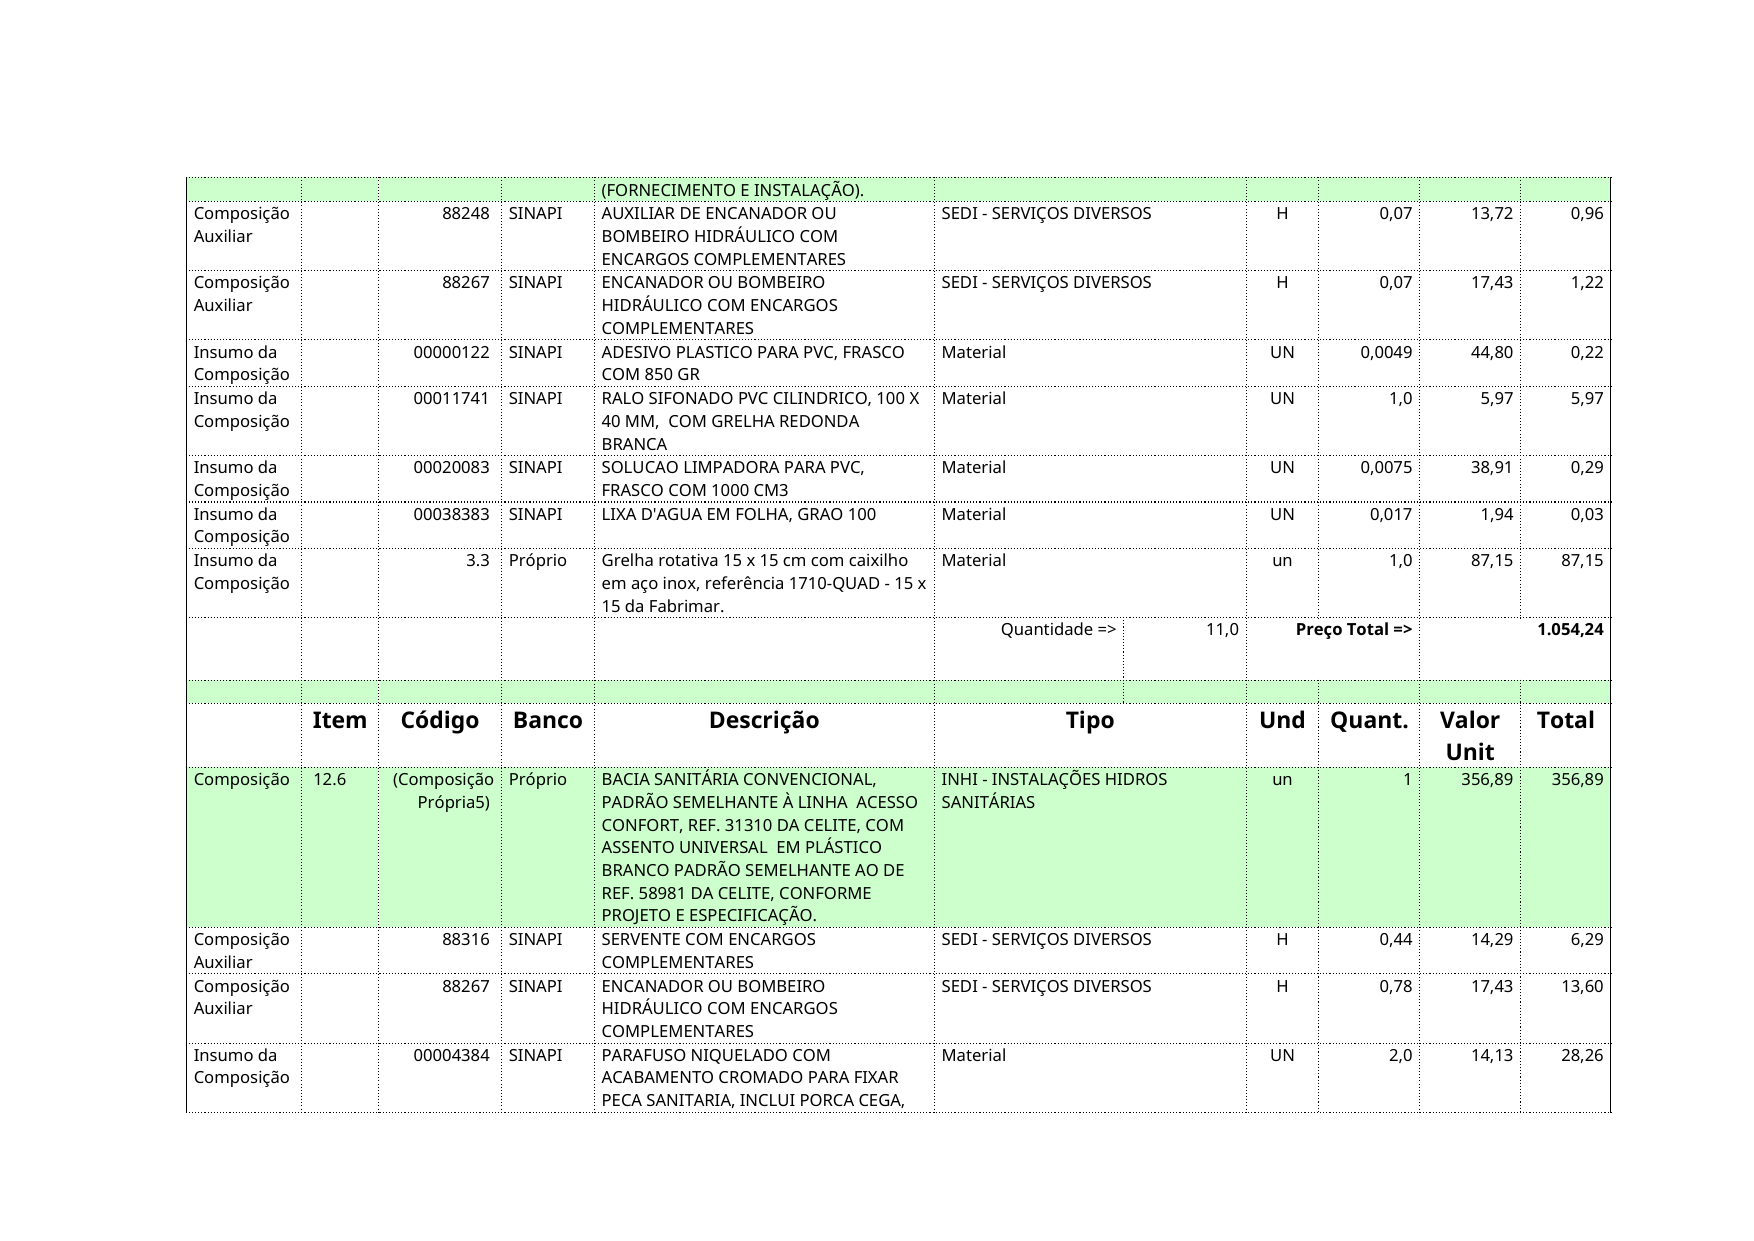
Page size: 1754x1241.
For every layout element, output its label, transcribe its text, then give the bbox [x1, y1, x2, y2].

table_cell [301, 617, 378, 679]
table_cell [301, 177, 378, 201]
table_cell 0,78 [1319, 973, 1419, 1042]
table_cell un [1246, 767, 1319, 927]
table_cell 44,80 [1420, 339, 1521, 386]
table_cell [1124, 680, 1246, 703]
table_cell AUXILIAR DE ENCANADOR OU BOMBEIRO HIDRÁULICO COM ENCARGOS COMPLEMENTARES [594, 201, 934, 270]
table_cell 1.054,24 [1420, 617, 1610, 679]
table_cell [187, 617, 301, 679]
table_cell Material [934, 1043, 1246, 1112]
table_cell [1246, 177, 1319, 201]
table_cell Insumo da Composição [187, 386, 301, 455]
table_cell 88267 [379, 270, 501, 339]
table_cell [1521, 680, 1610, 703]
table_cell 1,0 [1319, 548, 1419, 617]
table_cell [301, 270, 378, 339]
table_cell Insumo da Composição [187, 548, 301, 617]
table_cell Total [1521, 703, 1610, 767]
table_cell 1,0 [1319, 386, 1419, 455]
table_cell [187, 703, 301, 767]
table_cell [1420, 680, 1521, 703]
table_cell UN [1246, 1043, 1319, 1112]
table_cell ADESIVO PLASTICO PARA PVC, FRASCO COM 850 GR [594, 339, 934, 386]
table_cell 17,43 [1420, 973, 1521, 1042]
table_cell [501, 680, 594, 703]
table_cell SINAPI [501, 270, 594, 339]
table_cell [301, 548, 378, 617]
table_cell 11,0 [1124, 617, 1246, 679]
table_cell Insumo da Composição [187, 455, 301, 501]
table_cell PARAFUSO NIQUELADO COM ACABAMENTO CROMADO PARA FIXAR PECA SANITARIA, INCLUI PORCA CEGA, [594, 1043, 934, 1112]
table_cell SINAPI [501, 973, 594, 1042]
table_cell 87,15 [1521, 548, 1610, 617]
table_cell 5,97 [1420, 386, 1521, 455]
table_cell 28,26 [1521, 1043, 1610, 1112]
table_cell 13,72 [1420, 201, 1521, 270]
table_cell 0,29 [1521, 455, 1610, 501]
table_cell 88267 [379, 973, 501, 1042]
table_cell 2,0 [1319, 1043, 1419, 1112]
table_cell [1319, 177, 1419, 201]
table_cell Preço Total => [1246, 617, 1419, 679]
table_cell BACIA SANITÁRIA CONVENCIONAL, PADRÃO SEMELHANTE À LINHA ACESSO CONFORT, REF. 31310 DA CELITE, COM ASSENTO UNIVERSAL EM PLÁSTICO BRANCO PADRÃO SEMELHANTE AO DE REF. 58981 DA CELITE, CONFORME PROJETO E ESPECIFICAÇÃO. [594, 767, 934, 927]
table_cell 88248 [379, 201, 501, 270]
table_cell 1,94 [1420, 501, 1521, 548]
table_cell [934, 177, 1246, 201]
table_cell [301, 973, 378, 1042]
table_cell 13,60 [1521, 973, 1610, 1042]
table_cell H [1246, 927, 1319, 973]
table_cell Próprio [501, 767, 594, 927]
table_cell [1246, 680, 1319, 703]
table_cell 14,29 [1420, 927, 1521, 973]
table_cell SINAPI [501, 339, 594, 386]
table_cell 00011741 [379, 386, 501, 455]
table_cell ENCANADOR OU BOMBEIRO HIDRÁULICO COM ENCARGOS COMPLEMENTARES [594, 973, 934, 1042]
table_cell 17,43 [1420, 270, 1521, 339]
table_cell SEDI - SERVIÇOS DIVERSOS [934, 201, 1246, 270]
table_cell SERVENTE COM ENCARGOS COMPLEMENTARES [594, 927, 934, 973]
table_cell 0,03 [1521, 501, 1610, 548]
table_cell Grelha rotativa 15 x 15 cm com caixilho em aço inox, referência 1710-QUAD - 15 x 15 da Fabrimar. [594, 548, 934, 617]
table_cell UN [1246, 386, 1319, 455]
table_cell Composição Auxiliar [187, 270, 301, 339]
table_cell H [1246, 270, 1319, 339]
table_cell 3.3 [379, 548, 501, 617]
table_cell Material [934, 455, 1246, 501]
table_cell [379, 680, 501, 703]
table_cell [301, 455, 378, 501]
table_cell UN [1246, 501, 1319, 548]
table_cell 12.6 [301, 767, 378, 927]
table_cell SINAPI [501, 386, 594, 455]
table_cell [501, 177, 594, 201]
table_cell [501, 617, 594, 679]
table_cell H [1246, 973, 1319, 1042]
table_cell SINAPI [501, 927, 594, 973]
table_cell Und [1246, 703, 1319, 767]
table_cell Composição Auxiliar [187, 927, 301, 973]
table_cell 0,0049 [1319, 339, 1419, 386]
table_cell H [1246, 201, 1319, 270]
table_cell 0,0075 [1319, 455, 1419, 501]
table_cell [187, 177, 301, 201]
table_cell Insumo da Composição [187, 501, 301, 548]
table_cell (Composição Própria5) [379, 767, 501, 927]
table_cell SEDI - SERVIÇOS DIVERSOS [934, 927, 1246, 973]
table_cell [379, 617, 501, 679]
table_cell 1,22 [1521, 270, 1610, 339]
table_cell Tipo [934, 703, 1246, 767]
table_cell UN [1246, 455, 1319, 501]
table_cell Insumo da Composição [187, 339, 301, 386]
table_cell 6,29 [1521, 927, 1610, 973]
table_cell [301, 927, 378, 973]
table_cell 356,89 [1420, 767, 1521, 927]
table_cell 0,017 [1319, 501, 1419, 548]
table_cell [1319, 680, 1419, 703]
table_cell ENCANADOR OU BOMBEIRO HIDRÁULICO COM ENCARGOS COMPLEMENTARES [594, 270, 934, 339]
table_cell [301, 339, 378, 386]
table_cell 14,13 [1420, 1043, 1521, 1112]
table_cell Material [934, 548, 1246, 617]
table_cell [301, 1043, 378, 1112]
table_cell SINAPI [501, 1043, 594, 1112]
table_cell 38,91 [1420, 455, 1521, 501]
table_cell Item [301, 703, 378, 767]
table_cell Descrição [594, 703, 934, 767]
table_cell UN [1246, 339, 1319, 386]
table_cell 0,44 [1319, 927, 1419, 973]
table_cell 0,96 [1521, 201, 1610, 270]
table_cell [301, 386, 378, 455]
table_cell SOLUCAO LIMPADORA PARA PVC, FRASCO COM 1000 CM3 [594, 455, 934, 501]
table_cell 87,15 [1420, 548, 1521, 617]
table_cell Composição [187, 767, 301, 927]
table_cell INHI - INSTALAÇÕES HIDROS SANITÁRIAS [934, 767, 1246, 927]
table_cell [594, 617, 934, 679]
table_cell 356,89 [1521, 767, 1610, 927]
table_cell un [1246, 548, 1319, 617]
table_cell Quantidade => [934, 617, 1124, 679]
table_cell SEDI - SERVIÇOS DIVERSOS [934, 270, 1246, 339]
table_cell 00004384 [379, 1043, 501, 1112]
table_cell 5,97 [1521, 386, 1610, 455]
table_cell Composição Auxiliar [187, 973, 301, 1042]
table_cell [1420, 177, 1521, 201]
table_cell [301, 680, 378, 703]
table_cell Valor Unit [1420, 703, 1521, 767]
table_cell [594, 680, 934, 703]
table_cell [379, 177, 501, 201]
table_cell [1521, 177, 1610, 201]
table_cell [301, 201, 378, 270]
table_cell Material [934, 339, 1246, 386]
table_cell LIXA D'AGUA EM FOLHA, GRAO 100 [594, 501, 934, 548]
table_cell Insumo da Composição [187, 1043, 301, 1112]
table_cell Material [934, 386, 1246, 455]
table_cell Material [934, 501, 1246, 548]
table_cell Quant. [1319, 703, 1419, 767]
table_cell SEDI - SERVIÇOS DIVERSOS [934, 973, 1246, 1042]
table_cell 0,07 [1319, 201, 1419, 270]
table_cell [934, 680, 1124, 703]
table_cell 00020083 [379, 455, 501, 501]
table_cell [301, 501, 378, 548]
table_cell 0,07 [1319, 270, 1419, 339]
table_cell 0,22 [1521, 339, 1610, 386]
table_cell Código [379, 703, 501, 767]
table_cell Próprio [501, 548, 594, 617]
table_cell 00000122 [379, 339, 501, 386]
table_cell (FORNECIMENTO E INSTALAÇÃO). [594, 177, 934, 201]
table_cell SINAPI [501, 455, 594, 501]
table_cell SINAPI [501, 501, 594, 548]
table_cell Composição Auxiliar [187, 201, 301, 270]
table_cell [187, 680, 301, 703]
table_cell 88316 [379, 927, 501, 973]
table_cell 1 [1319, 767, 1419, 927]
table_cell Banco [501, 703, 594, 767]
table_cell SINAPI [501, 201, 594, 270]
table_cell 00038383 [379, 501, 501, 548]
table_cell RALO SIFONADO PVC CILINDRICO, 100 X 40 MM, COM GRELHA REDONDA BRANCA [594, 386, 934, 455]
